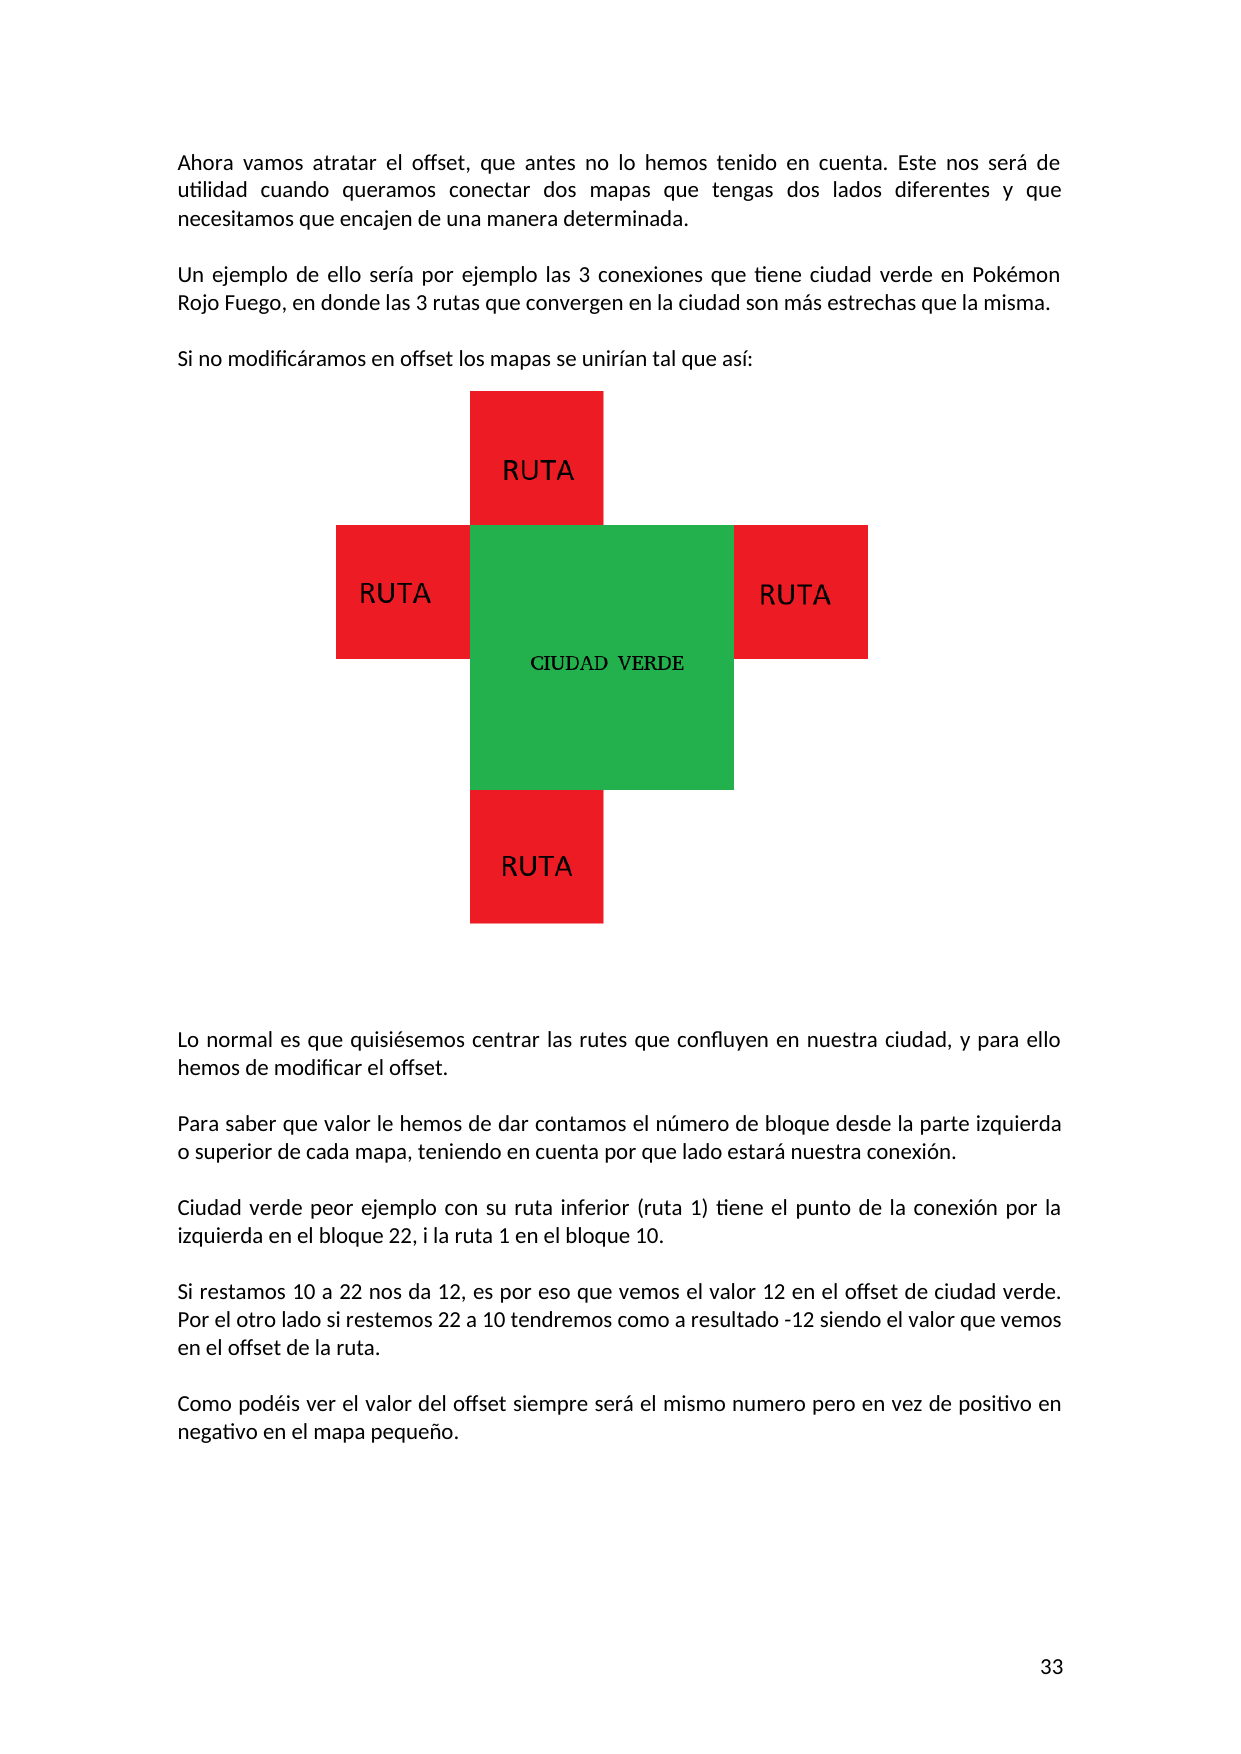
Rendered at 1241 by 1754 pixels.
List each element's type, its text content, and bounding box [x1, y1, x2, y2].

picture [177, 371, 1063, 997]
text Como podéis ver el valor del offset siempre será el mismo numero pero en vez de positivo en negativo en el mapa pequeño. [177, 1389, 1063, 1445]
text Para saber que valor le hemos de dar contamos el número de bloque desde la parte izquierda o superior de cada mapa, teniendo en cuenta por que lado estará nuestra conexión. [177, 1109, 1063, 1165]
text Un ejemplo de ello sería por ejemplo las 3 conexiones que tiene ciudad verde en Pokémon Rojo Fuego, en donde las 3 rutas que convergen en la ciudad son más estrechas que la misma. [177, 260, 1063, 316]
text Ahora vamos atratar el offset, que antes no lo hemos tenido en cuenta. Este nos será de utilidad cuando queramos conectar dos mapas que tengas dos lados diferentes y que necesitamos que encajen de una manera determinada. [177, 148, 1063, 232]
text Si restamos 10 a 22 nos da 12, es por eso que vemos el valor 12 en el offset de ciudad verde. Por el otro lado si restemos 22 a 10 tendremos como a resultado -12 siendo el valor que vemos en el offset de la ruta. [177, 1277, 1063, 1361]
text Si no modificáramos en offset los mapas se unirían tal que así: [177, 344, 1063, 371]
text Ciudad verde peor ejemplo con su ruta inferior (ruta 1) tiene el punto de la conexión por la izquierda en el bloque 22, i la ruta 1 en el bloque 10. [177, 1193, 1063, 1249]
text Lo normal es que quisiésemos centrar las rutes que confluyen en nuestra ciudad, y para ello hemos de modificar el offset. [177, 1025, 1063, 1081]
